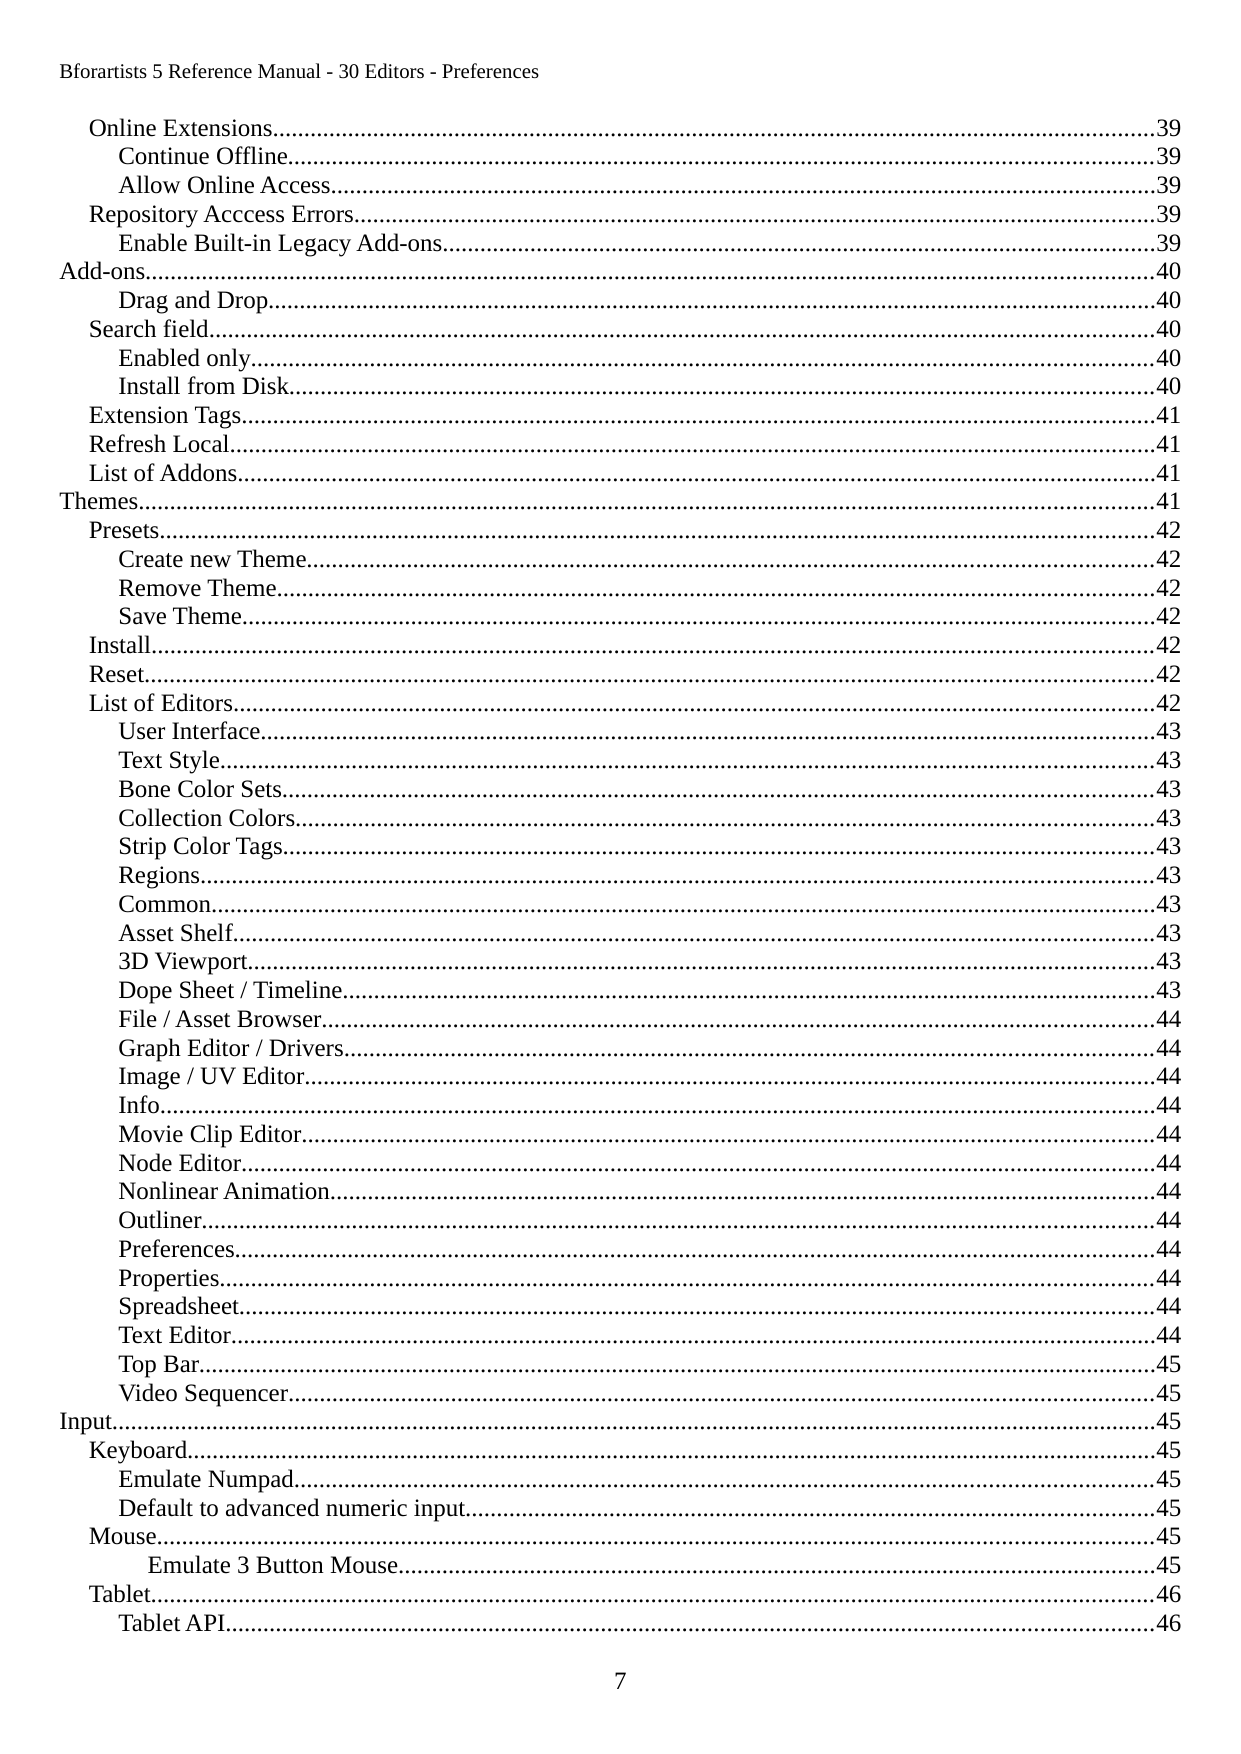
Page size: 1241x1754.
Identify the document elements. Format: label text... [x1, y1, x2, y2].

text Movie Clip Editor 44 [118, 1119, 1181, 1148]
text Install 42 [88, 630, 1181, 659]
text List of Editors 42 [88, 688, 1181, 716]
text Keyboard 45 [88, 1435, 1181, 1464]
text Emulate 3 Button Mouse 45 [147, 1550, 1181, 1579]
text Search field 40 [88, 314, 1181, 343]
text List of Addons 41 [88, 458, 1181, 486]
text Reset 42 [88, 659, 1181, 688]
text Preferences 44 [118, 1234, 1181, 1263]
text Add-ons 40 [59, 256, 1181, 285]
text 3D Viewport 43 [118, 946, 1181, 975]
text Node Editor 44 [118, 1148, 1181, 1176]
text Nonlinear Animation 44 [118, 1176, 1181, 1205]
text Tablet 46 [88, 1579, 1181, 1608]
text Asset Shelf 43 [118, 918, 1181, 946]
text Regions 43 [118, 860, 1181, 889]
text Default to advanced numeric input 45 [118, 1493, 1181, 1521]
text Enabled only 40 [118, 343, 1181, 371]
text Info 44 [118, 1090, 1181, 1119]
text File / Asset Browser 44 [118, 1004, 1181, 1033]
text Online Extensions 39 [88, 113, 1181, 141]
text Image / UV Editor 44 [118, 1061, 1181, 1090]
text Extension Tags 41 [88, 400, 1181, 429]
text Create new Theme 42 [118, 544, 1181, 573]
text Allow Online Access 39 [118, 170, 1181, 199]
text Text Style 43 [118, 745, 1181, 774]
text Presets 42 [88, 515, 1181, 544]
text Common 43 [118, 889, 1181, 918]
text Refresh Local 41 [88, 429, 1181, 458]
text Properties 44 [118, 1263, 1181, 1291]
text Emulate Numpad 45 [118, 1464, 1181, 1493]
text Dope Sheet / Timeline 43 [118, 975, 1181, 1004]
text Install from Disk 40 [118, 371, 1181, 400]
text Mouse 45 [88, 1521, 1181, 1550]
text Collection Colors 43 [118, 803, 1181, 831]
text Graph Editor / Drivers 44 [118, 1033, 1181, 1061]
text Outliner 44 [118, 1205, 1181, 1234]
text Continue Offline 39 [118, 141, 1181, 170]
text Spreadsheet 44 [118, 1291, 1181, 1320]
text Text Editor 44 [118, 1320, 1181, 1349]
text User Interface 43 [118, 716, 1181, 745]
text Remove Theme 42 [118, 573, 1181, 601]
text Strip Color Tags 43 [118, 831, 1181, 860]
text Save Theme 42 [118, 601, 1181, 630]
text Bone Color Sets 43 [118, 774, 1181, 803]
text Tablet API 46 [118, 1608, 1181, 1636]
text Themes 41 [59, 486, 1181, 515]
text Drag and Drop 40 [118, 285, 1181, 314]
text Repository Acccess Errors 39 [88, 199, 1181, 228]
text Enable Built-in Legacy Add-ons 39 [118, 228, 1181, 256]
text Input 45 [59, 1406, 1181, 1435]
text Video Sequencer 45 [118, 1378, 1181, 1406]
text Top Bar 45 [118, 1349, 1181, 1378]
